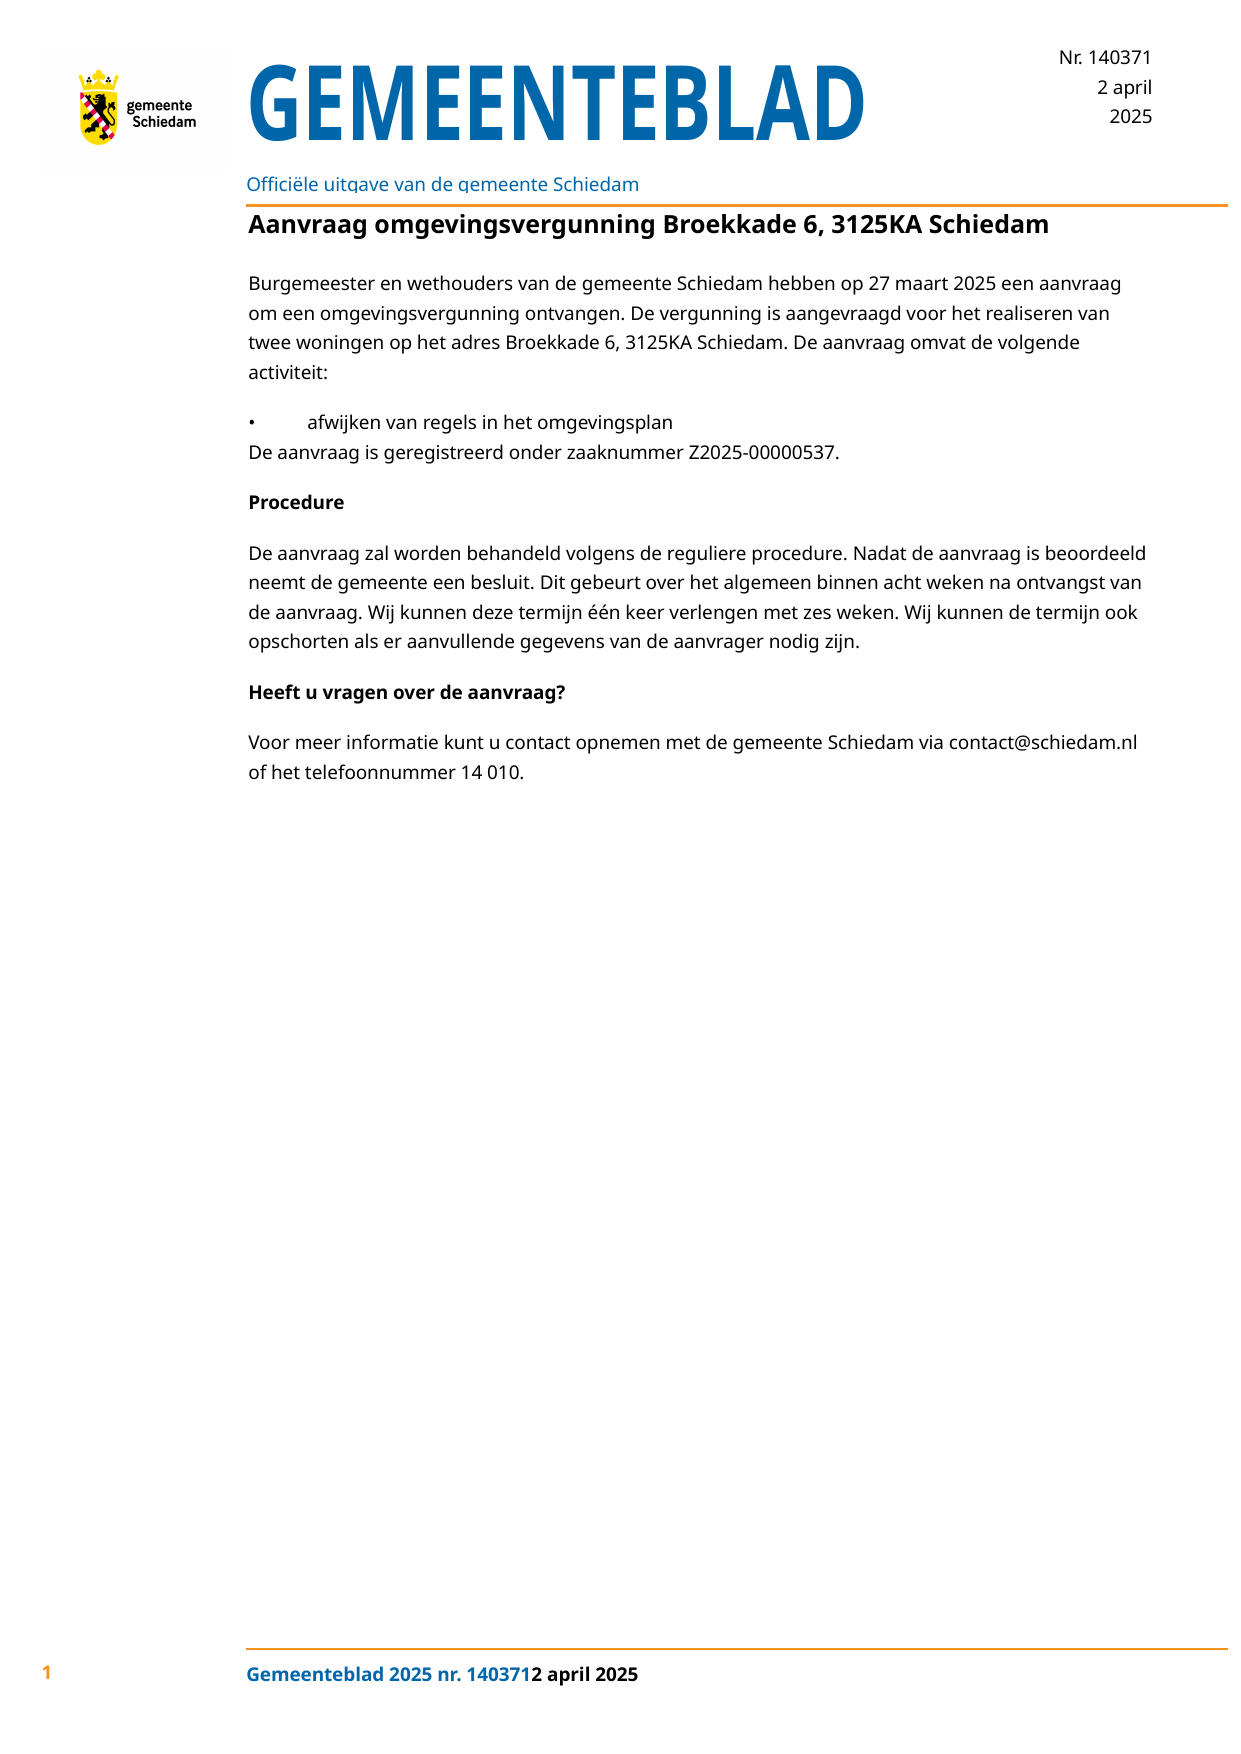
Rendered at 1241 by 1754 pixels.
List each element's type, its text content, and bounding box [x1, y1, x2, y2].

text De aanvraag zal worden behandeld volgens de reguliere procedure. Nadat de aanvraag is beoordeeld neemt de gemeente een besluit. Dit gebeurt over het algemeen binnen acht weken na ontvangst van de aanvraag. Wij kunnen deze termijn één keer verlengen met zes weken. Wij kunnen de termijn ook opschorten als er aanvullende gegevens van de aanvrager nodig zijn. [248, 540, 1152, 654]
text Procedure [248, 489, 1152, 515]
text Burgemeester en wethouders van de gemeente Schiedam hebben op 27 maart 2025 een aanvraag om een omgevingsvergunning ontvangen. De vergunning is aangevraagd voor het realiseren van twee woningen op het adres Broekkade 6, 3125KA Schiedam. De aanvraag omvat de volgende activiteit: [248, 270, 1152, 385]
text Voor meer informatie kunt u contact opnemen met de gemeente Schiedam via contact@schiedam.nl of het telefoonnummer 14 010. [248, 729, 1152, 785]
text Heeft u vragen over de aanvraag? [248, 679, 1152, 705]
picture [41, 47, 231, 172]
text Aanvraag omgevingsvergunning Broekkade 6, 3125KA Schiedam [248, 207, 1152, 241]
list afwijken van regels in het omgevingsplan [248, 409, 1152, 435]
text De aanvraag is geregistreerd onder zaaknummer Z2025-00000537. [248, 439, 1152, 465]
